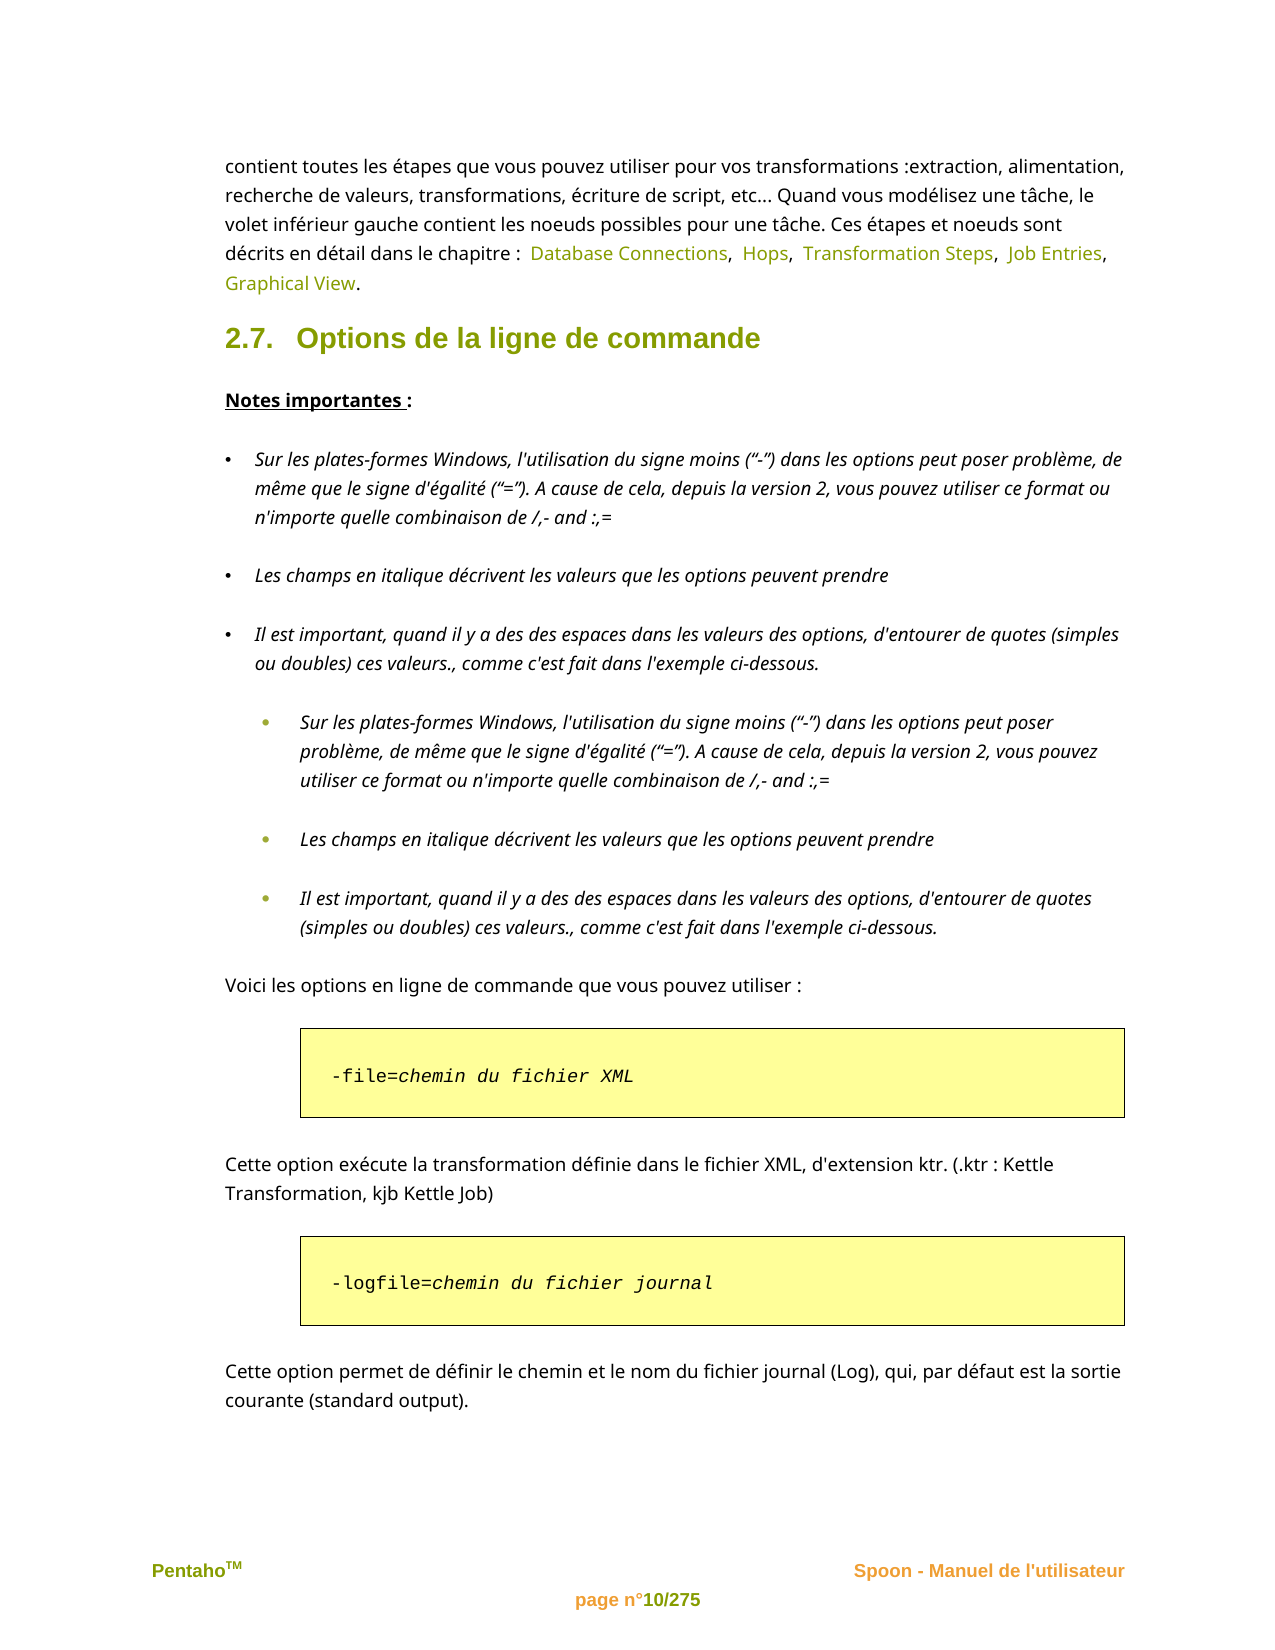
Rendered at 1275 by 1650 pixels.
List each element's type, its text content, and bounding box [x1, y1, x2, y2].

text Cette option permet de définir le chemin et le nom du fichier journal (Log), qui, par défaut est la sortie courante (standard output). [225, 1355, 1125, 1414]
list Il est important, quand il y a des des espaces dans les valeurs des options, d'entourer de quotes (simples ou doubles) ces valeurs., comme c'est fait dans l'exemple ci-dessous. [262, 882, 1125, 940]
list Il est important, quand il y a des des espaces dans les valeurs des options, d'entourer de quotes (simples ou doubles) ces valeurs., comme c'est fait dans l'exemple ci-dessous. [225, 618, 1125, 677]
text -file=chemin du fichier XML [301, 1029, 1124, 1117]
list Les champs en italique décrivent les valeurs que les options peuvent prendre [225, 559, 1125, 589]
text Voici les options en ligne de commande que vous pouvez utiliser : [225, 969, 1125, 999]
text contient toutes les étapes que vous pouvez utiliser pour vos transformations :extraction, alimentation, recherche de valeurs, transformations, écriture de script, etc... Quand vous modélisez une tâche, le volet inférieur gauche contient les noeuds possibles pour une tâche. Ces étapes et noeuds sont décrits en détail dans le chapitre : Database Connections, Hops, Transformation Steps, Job Entries, Graphical View. [225, 150, 1125, 296]
subtitle Options de la ligne de commande [225, 325, 1125, 354]
list Les champs en italique décrivent les valeurs que les options peuvent prendre [262, 823, 1125, 852]
list Sur les plates-formes Windows, l'utilisation du signe moins (“-”) dans les options peut poser problème, de même que le signe d'égalité (“=”). A cause de cela, depuis la version 2, vous pouvez utiliser ce format ou n'importe quelle combinaison de /,- and :,= [225, 443, 1125, 530]
text Cette option exécute la transformation définie dans le fichier XML, d'extension ktr. (.ktr : Kettle Transformation, kjb Kettle Job) [225, 1148, 1125, 1206]
text Notes importantes : [225, 384, 1125, 413]
text -logfile=chemin du fichier journal [301, 1237, 1124, 1325]
list Sur les plates-formes Windows, l'utilisation du signe moins (“-”) dans les options peut poser problème, de même que le signe d'égalité (“=”). A cause de cela, depuis la version 2, vous pouvez utiliser ce format ou n'importe quelle combinaison de /,- and :,= [262, 706, 1125, 793]
